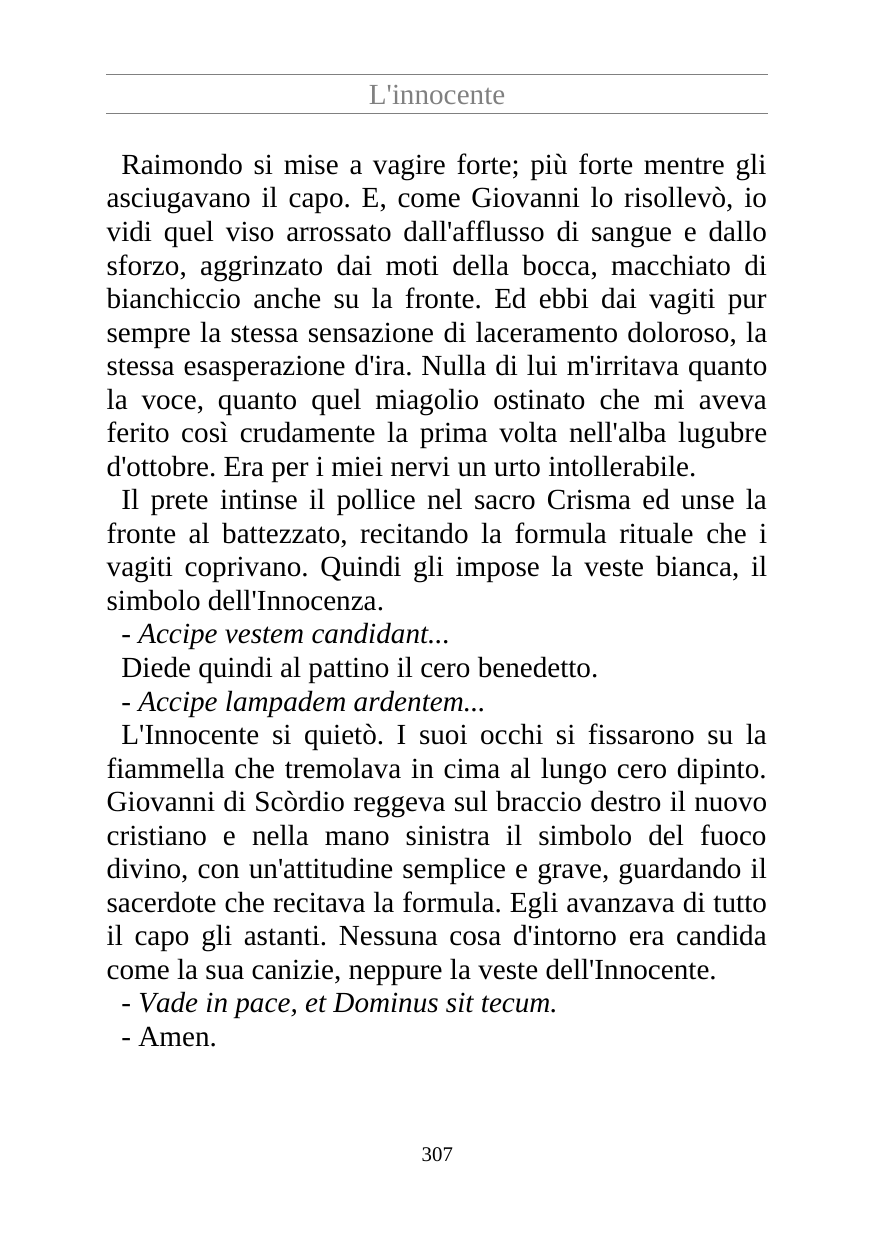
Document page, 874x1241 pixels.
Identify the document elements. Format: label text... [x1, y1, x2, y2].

text - Amen. [106, 1019, 768, 1053]
text - Accipe lampadem ardentem... [106, 684, 768, 717]
text L'Innocente si quietò. I suoi occhi si fissarono su la fiammella che tremolava in cima al lungo cero dipinto. Giovanni di Scòrdio reggeva sul braccio destro il nuovo cristiano e nella mano sinistra il simbolo del fuoco divino, con un'attitudine semplice e grave, guardando il sacerdote che recitava la formula. Egli avanzava di tutto il capo gli astanti. Nessuna cosa d'intorno era candida come la sua canizie, neppure la veste dell'Innocente. [106, 717, 768, 986]
text Raimondo si mise a vagire forte; più forte mentre gli asciugavano il capo. E, come Giovanni lo risollevò, io vidi quel viso arrossato dall'afflusso di sangue e dallo sforzo, aggrinzato dai moti della bocca, macchiato di bianchiccio anche su la fronte. Ed ebbi dai vagiti pur sempre la stessa sensazione di laceramento doloroso, la stessa esasperazione d'ira. Nulla di lui m'irritava quanto la voce, quanto quel miagolio ostinato che mi aveva ferito così crudamente la prima volta nell'alba lugubre d'ottobre. Era per i miei nervi un urto intollerabile. [106, 147, 768, 482]
text - Vade in pace, et Dominus sit tecum. [106, 986, 768, 1019]
text Diede quindi al pattino il cero benedetto. [106, 650, 768, 684]
text - Accipe vestem candidant... [106, 617, 768, 650]
text Il prete intinse il pollice nel sacro Crisma ed unse la fronte al battezzato, recitando la formula rituale che i vagiti coprivano. Quindi gli impose la veste bianca, il simbolo dell'Innocenza. [106, 482, 768, 617]
